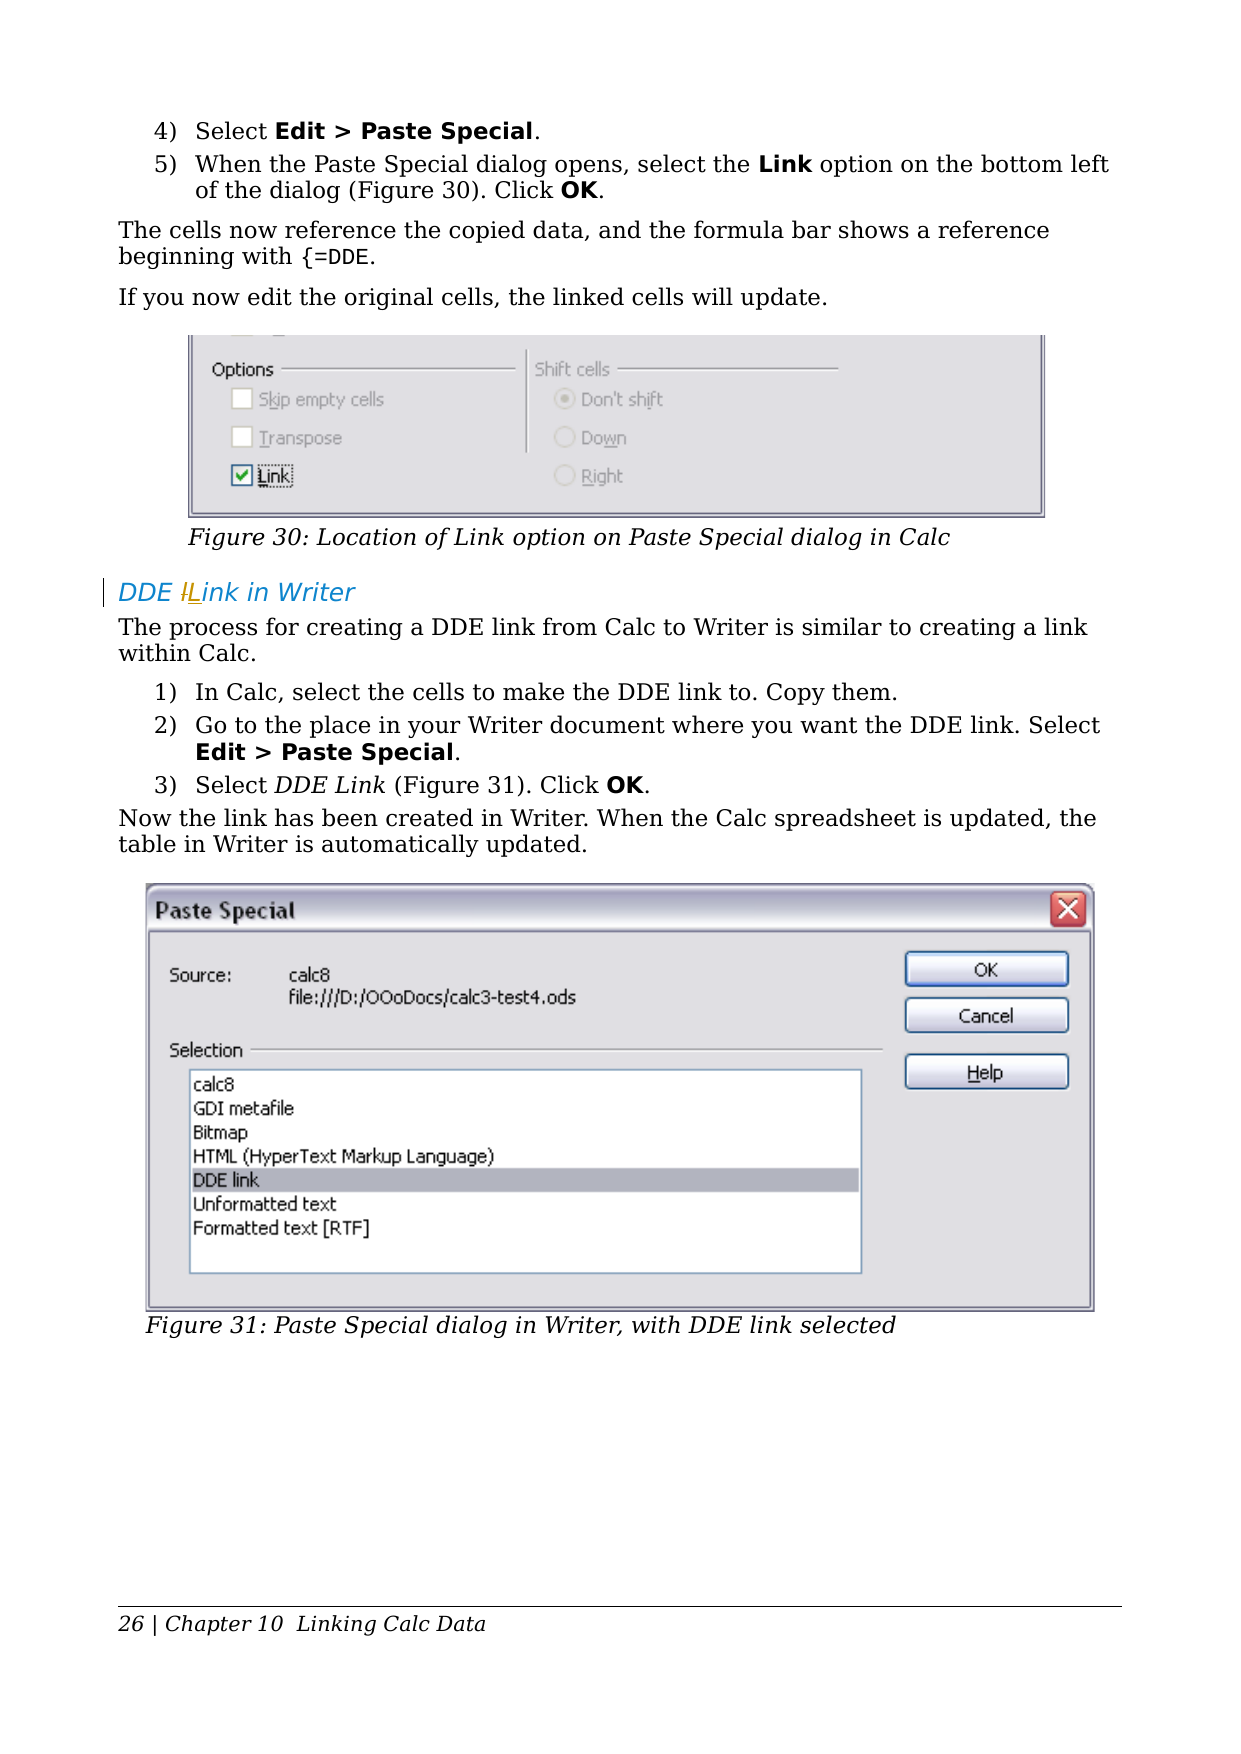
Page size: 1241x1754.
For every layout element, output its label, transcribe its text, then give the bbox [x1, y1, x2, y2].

picture [188, 335, 1046, 518]
text The cells now reference the copied data, and the formula bar shows a reference beginning with {=DDE. [118, 217, 1122, 272]
text The process for creating a DDE link from Calc to Writer is similar to creating a link within Calc. [118, 614, 1122, 667]
list Go to the place in your Writer document where you want the DDE link. Select Edit > Paste Special. [177, 712, 1122, 766]
text Figure 30: Location of Link option on Paste Special dialog in Calc [188, 524, 1052, 551]
text If you now edit the original cells, the linked cells will update. [118, 284, 1122, 311]
picture [145, 883, 1095, 1312]
subtitle DDE Link in Writer [118, 578, 1122, 607]
list Select DDE Link (Figure 31). Click OK. [177, 772, 1122, 799]
list Select Edit > Paste Special. [177, 118, 1122, 145]
text Figure 31: Paste Special dialog in Writer, with DDE link selected [146, 1312, 1095, 1339]
text Now the link has been created in Writer. When the Calc spreadsheet is updated, the table in Writer is automatically updated. [118, 805, 1122, 858]
list In Calc, select the cells to make the DDE link to. Copy them. [177, 679, 1122, 706]
list When the Paste Special dialog opens, select the Link option on the bottom left of the dialog (Figure 30). Click OK. [177, 151, 1122, 204]
